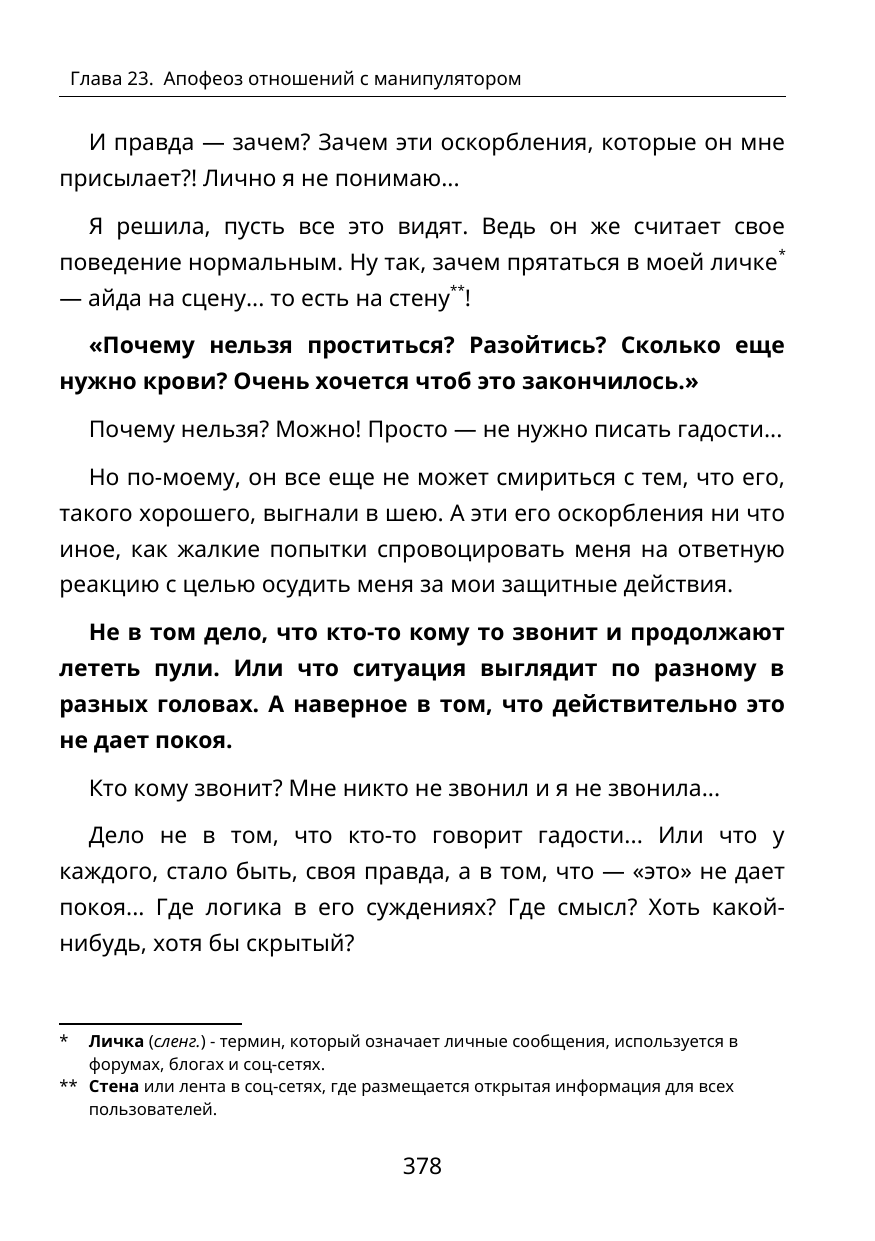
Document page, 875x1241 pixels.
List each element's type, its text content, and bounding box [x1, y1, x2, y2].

text Не в том дело, что кто-то кому то звонит и продолжают лететь пули. Или что ситуация выглядит по разному в разных головах. А наверное в том, что действительно это не дает покоя. [59, 616, 786, 755]
text Но по-моему, он все еще не может смириться с тем, что его, такого хорошего, выгнали в шею. А эти его оскорбления ни что иное, как жалкие попытки спровоцировать меня на ответную реакцию с целью осудить меня за мои защитные действия. [59, 461, 786, 600]
text Дело не в том, что кто-то говорит гадости... Или что у каждого, стало быть, своя правда, а в том, что — «это» не дает покоя... Где логика в его суждениях? Где смысл? Хоть какой-нибудь, хотя бы скрытый? [59, 819, 786, 958]
text Я решила, пусть все это видят. Ведь он же считает свое поведение нормальным. Ну так, зачем прятаться в моей личке — айда на сцену... то есть на стену! [59, 210, 786, 313]
text Почему нельзя? Можно! Просто — не нужно писать гадости... [59, 413, 786, 444]
text Стена или лента в соц-сетях, где размещается открытая информация для всех пользователей. [59, 1075, 786, 1120]
text «Почему нельзя проститься? Разойтись? Сколько еще нужно крови? Очень хочется чтоб это закончилось.» [59, 329, 786, 396]
text Личка (сленг.) - термин, который означает личные сообщения, используется в форумах, блогах и соц-сетях. [59, 1029, 786, 1075]
text И правда — зачем? Зачем эти оскорбления, которые он мне присылает?! Лично я не понимаю... [59, 126, 786, 193]
text Кто кому звонит? Мне никто не звонил и я не звонила... [59, 772, 786, 803]
